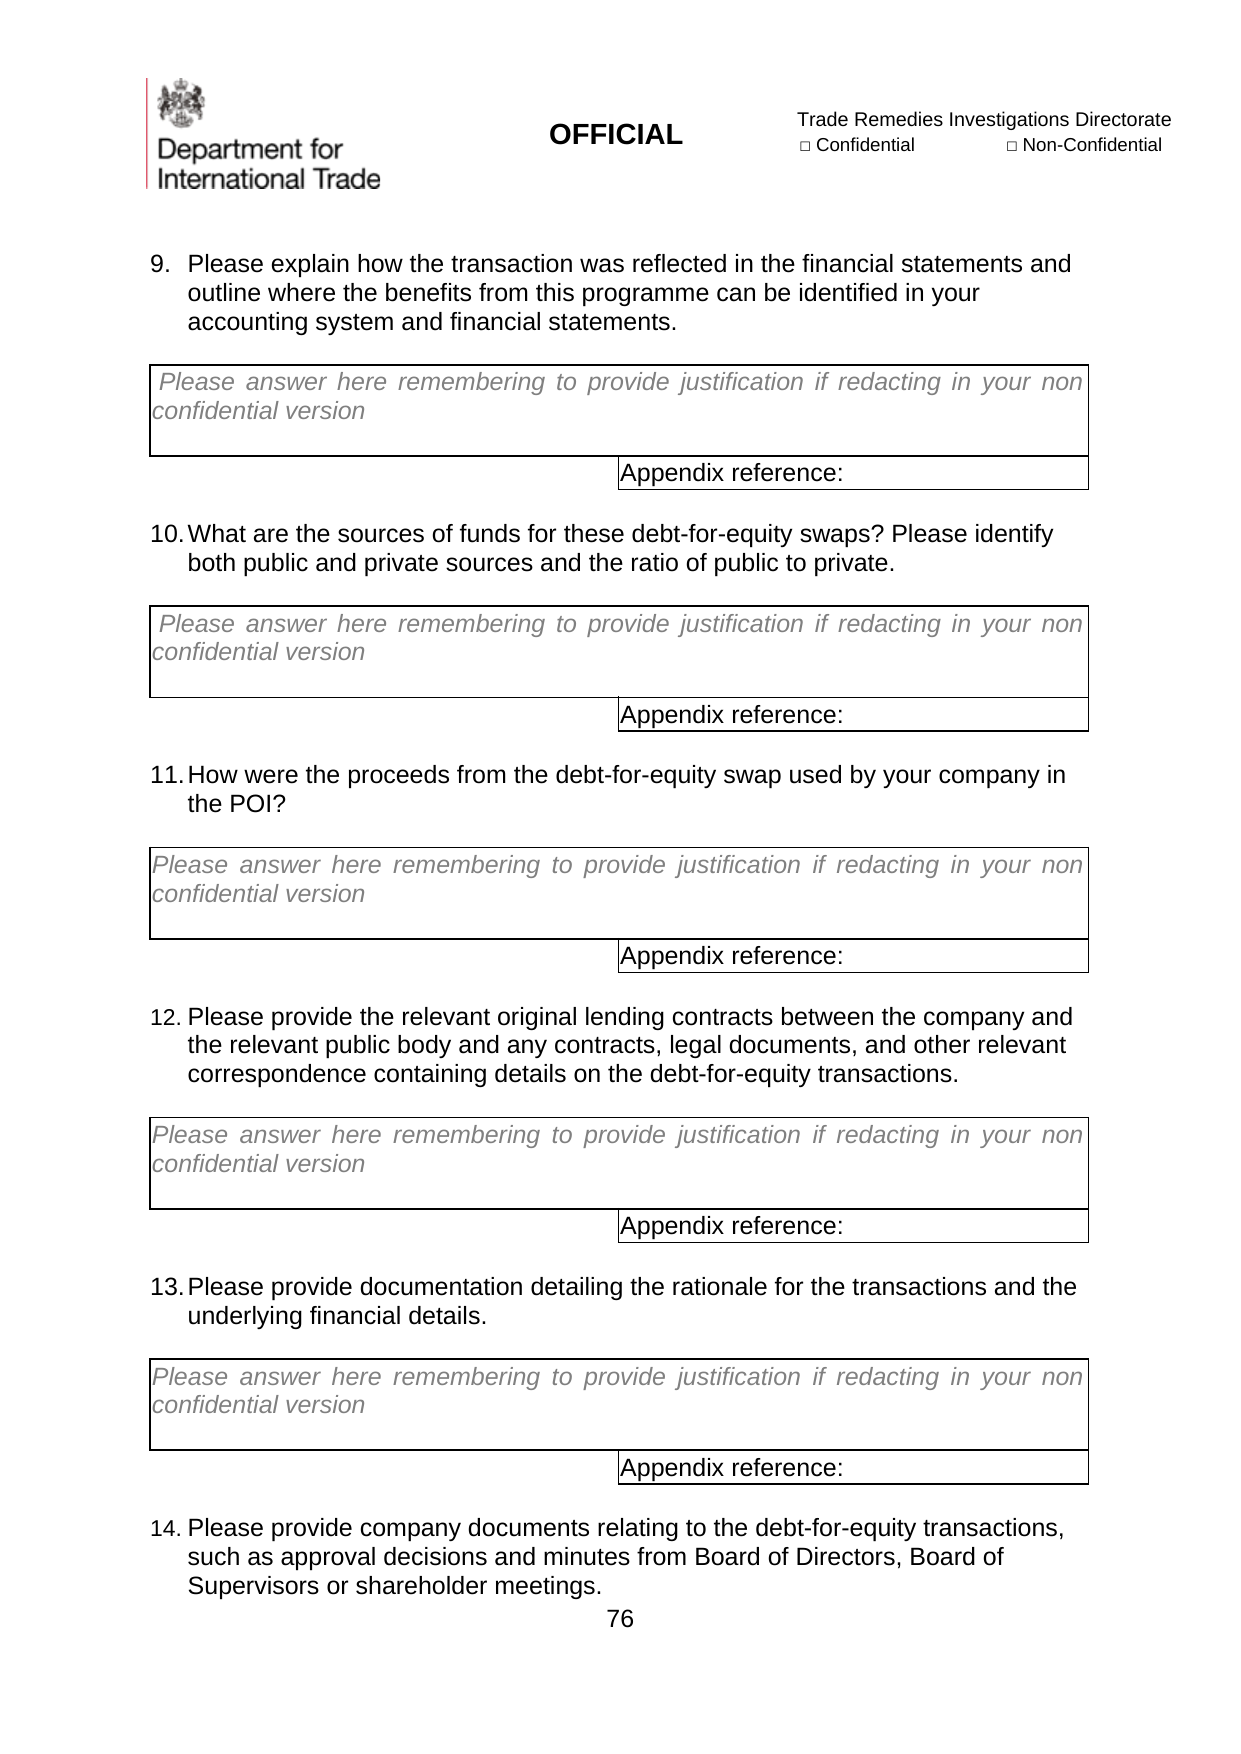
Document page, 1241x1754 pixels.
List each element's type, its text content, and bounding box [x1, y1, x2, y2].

table_cell Appendix reference: [619, 1451, 1088, 1483]
list What are the sources of funds for these debt-for-equity swaps? Please identify both public and private sources and the ratio of public to private. [150, 519, 1090, 577]
table_cell Appendix reference: [619, 457, 1088, 489]
list Please provide documentation detailing the rationale for the transactions and the underlying financial details. [150, 1272, 1090, 1329]
table_header Please answer here remembering to provide justification if redacting in your non confidential version [151, 1360, 1088, 1449]
table_cell [150, 1451, 618, 1483]
table_cell Appendix reference: [619, 940, 1088, 971]
table_cell Appendix reference: [619, 1210, 1088, 1242]
list Please provide the relevant original lending contracts between the company and the relevant public body and any contracts, legal documents, and other relevant correspondence containing details on the debt-for-equity transactions. [150, 1002, 1090, 1088]
table_cell [150, 457, 618, 489]
list Please provide company documents relating to the debt-for-equity transactions, such as approval decisions and minutes from Board of Directors, Board of Supervisors or shareholder meetings. [150, 1513, 1090, 1599]
table_cell Appendix reference: [619, 698, 1088, 730]
table_header Please answer here remembering to provide justification if redacting in your non confidential version [151, 848, 1088, 938]
table_header Please answer here remembering to provide justification if redacting in your non confidential version [151, 1118, 1088, 1208]
table_header Please answer here remembering to provide justification if redacting in your non confidential version [151, 366, 1088, 455]
list Please explain how the transaction was reflected in the financial statements and outline where the benefits from this programme can be identified in your accounting system and financial statements. [150, 249, 1090, 335]
table_header Please answer here remembering to provide justification if redacting in your non confidential version [151, 607, 1088, 696]
list How were the proceeds from the debt-for-equity swap used by your company in the POI? [150, 760, 1090, 818]
table_cell [150, 698, 618, 730]
table_cell [150, 1210, 618, 1242]
table_cell [150, 940, 618, 971]
